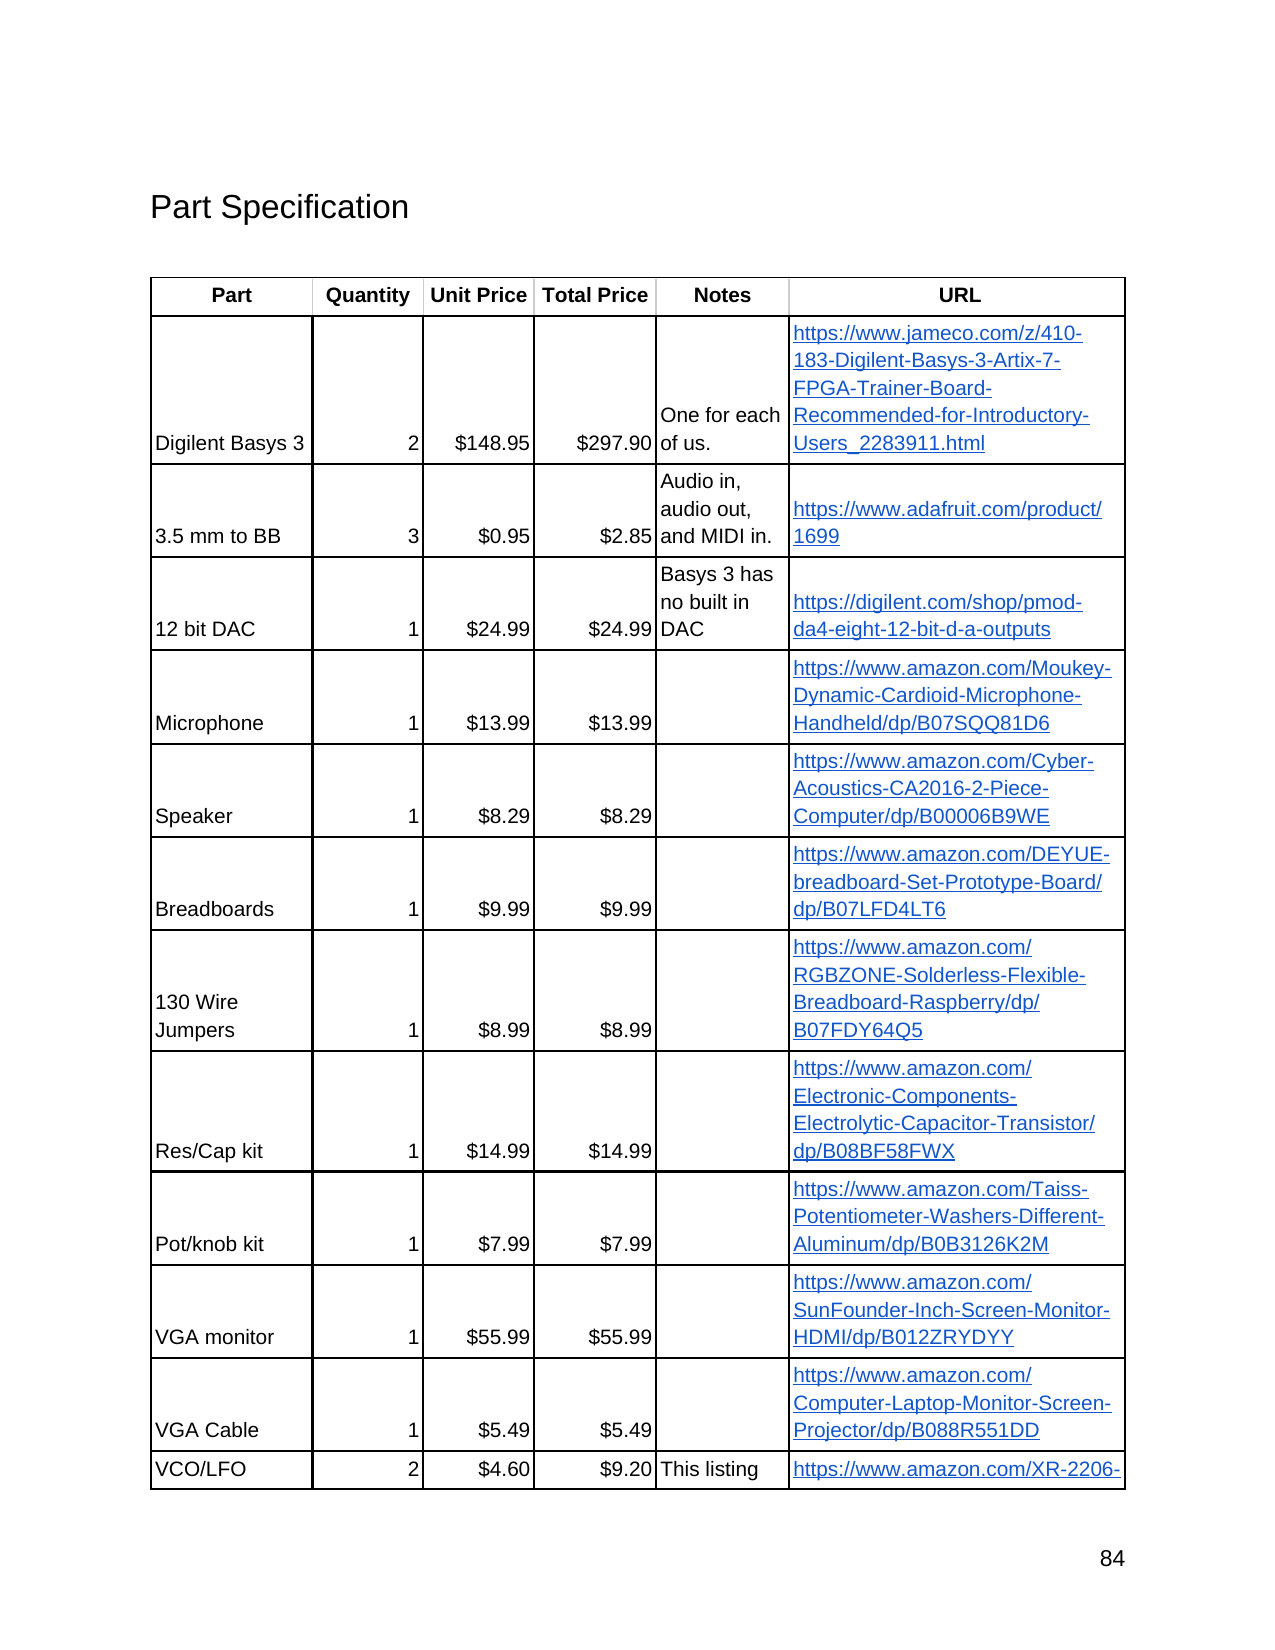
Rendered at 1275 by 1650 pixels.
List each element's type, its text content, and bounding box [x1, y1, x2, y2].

table_cell Basys 3 has no built in DAC [657, 558, 788, 649]
table_cell 1 [314, 1359, 422, 1450]
table_cell $8.99 [535, 931, 655, 1050]
table_cell https://www.amazon.com/Taiss-Potentiometer-Washers-Different-Aluminum/dp/B0B3126K2M [790, 1173, 1124, 1264]
table_cell $7.99 [424, 1173, 533, 1264]
table_header Total Price [535, 278, 656, 314]
table_cell 1 [314, 745, 422, 836]
table_cell [657, 1052, 788, 1170]
table_cell VGA Cable [152, 1359, 311, 1450]
table_cell $297.90 [535, 317, 655, 463]
table_cell VCO/LFO [152, 1452, 311, 1488]
table_cell One for each of us. [657, 317, 788, 463]
table_cell 1 [314, 838, 422, 929]
table_cell https://www.amazon.com/DEYUE-breadboard-Set-Prototype-Board/dp/B07LFD4LT6 [790, 838, 1124, 929]
table_header Unit Price [424, 278, 534, 314]
table_header URL [790, 278, 1124, 314]
table_cell https://www.amazon.com/RGBZONE-Solderless-Flexible-Breadboard-Raspberry/dp/B07FDY64Q5 [790, 931, 1124, 1050]
table_cell [657, 838, 788, 929]
table_cell $13.99 [535, 651, 655, 742]
table_cell $24.99 [424, 558, 533, 649]
table_cell https://www.adafruit.com/product/1699 [790, 465, 1124, 556]
table_cell 1 [314, 558, 422, 649]
table_cell Breadboards [152, 838, 311, 929]
table_cell This listing [657, 1452, 788, 1488]
table_cell Pot/knob kit [152, 1173, 311, 1264]
table_cell https://www.amazon.com/Moukey-Dynamic-Cardioid-Microphone-Handheld/dp/B07SQQ81D6 [790, 651, 1124, 742]
table_cell https://www.amazon.com/Cyber-Acoustics-CA2016-2-Piece-Computer/dp/B00006B9WE [790, 745, 1124, 836]
table_cell $9.99 [535, 838, 655, 929]
table_cell 1 [314, 651, 422, 742]
table_cell Res/Cap kit [152, 1052, 311, 1170]
table_cell $8.29 [535, 745, 655, 836]
table_cell [657, 745, 788, 836]
table_cell https://digilent.com/shop/pmod-da4-eight-12-bit-d-a-outputs [790, 558, 1124, 649]
table_cell VGA monitor [152, 1266, 311, 1357]
table_cell $13.99 [424, 651, 533, 742]
table_cell [657, 1173, 788, 1264]
table_cell $9.20 [535, 1452, 655, 1488]
table_cell 1 [314, 1266, 422, 1357]
table_cell https://www.amazon.com/XR-2206- [790, 1452, 1124, 1488]
table_cell $8.99 [424, 931, 533, 1050]
table_cell 2 [314, 1452, 422, 1488]
table_cell https://www.amazon.com/Computer-Laptop-Monitor-Screen-Projector/dp/B088R551DD [790, 1359, 1124, 1450]
table_cell $14.99 [424, 1052, 533, 1170]
table_cell Digilent Basys 3 [152, 317, 311, 463]
table_header Part [152, 278, 312, 314]
table_cell 12 bit DAC [152, 558, 311, 649]
table_cell [657, 931, 788, 1050]
table_cell $2.85 [535, 465, 655, 556]
table_cell 2 [314, 317, 422, 463]
table_header Quantity [313, 278, 423, 314]
table_cell $5.49 [535, 1359, 655, 1450]
table_cell [657, 1266, 788, 1357]
table_cell 1 [314, 931, 422, 1050]
table_cell https://www.amazon.com/Electronic-Components-Electrolytic-Capacitor-Transistor/dp/B08BF58FWX [790, 1052, 1124, 1170]
table_cell $55.99 [535, 1266, 655, 1357]
table_header Notes [657, 278, 789, 314]
table_cell $5.49 [424, 1359, 533, 1450]
table_cell 1 [314, 1052, 422, 1170]
table_cell $148.95 [424, 317, 533, 463]
table_cell 1 [314, 1173, 422, 1264]
table_cell $24.99 [535, 558, 655, 649]
table_cell https://www.jameco.com/z/410-183-Digilent-Basys-3-Artix-7-FPGA-Trainer-Board-Recommended-for-Introductory-Users_2283911.html [790, 317, 1124, 463]
table_cell Speaker [152, 745, 311, 836]
table_cell 130 Wire Jumpers [152, 931, 311, 1050]
subtitle Part Specification [150, 187, 1125, 226]
table_cell $55.99 [424, 1266, 533, 1357]
table_cell Microphone [152, 651, 311, 742]
table_cell $9.99 [424, 838, 533, 929]
table_cell $7.99 [535, 1173, 655, 1264]
table_cell 3 [314, 465, 422, 556]
table_cell $8.29 [424, 745, 533, 836]
table_cell [657, 651, 788, 742]
table_cell $14.99 [535, 1052, 655, 1170]
table_cell https://www.amazon.com/SunFounder-Inch-Screen-Monitor-HDMI/dp/B012ZRYDYY [790, 1266, 1124, 1357]
table_cell $4.60 [424, 1452, 533, 1488]
table_cell $0.95 [424, 465, 533, 556]
table_cell 3.5 mm to BB [152, 465, 311, 556]
table_cell Audio in, audio out, and MIDI in. [657, 465, 788, 556]
table_cell [657, 1359, 788, 1450]
